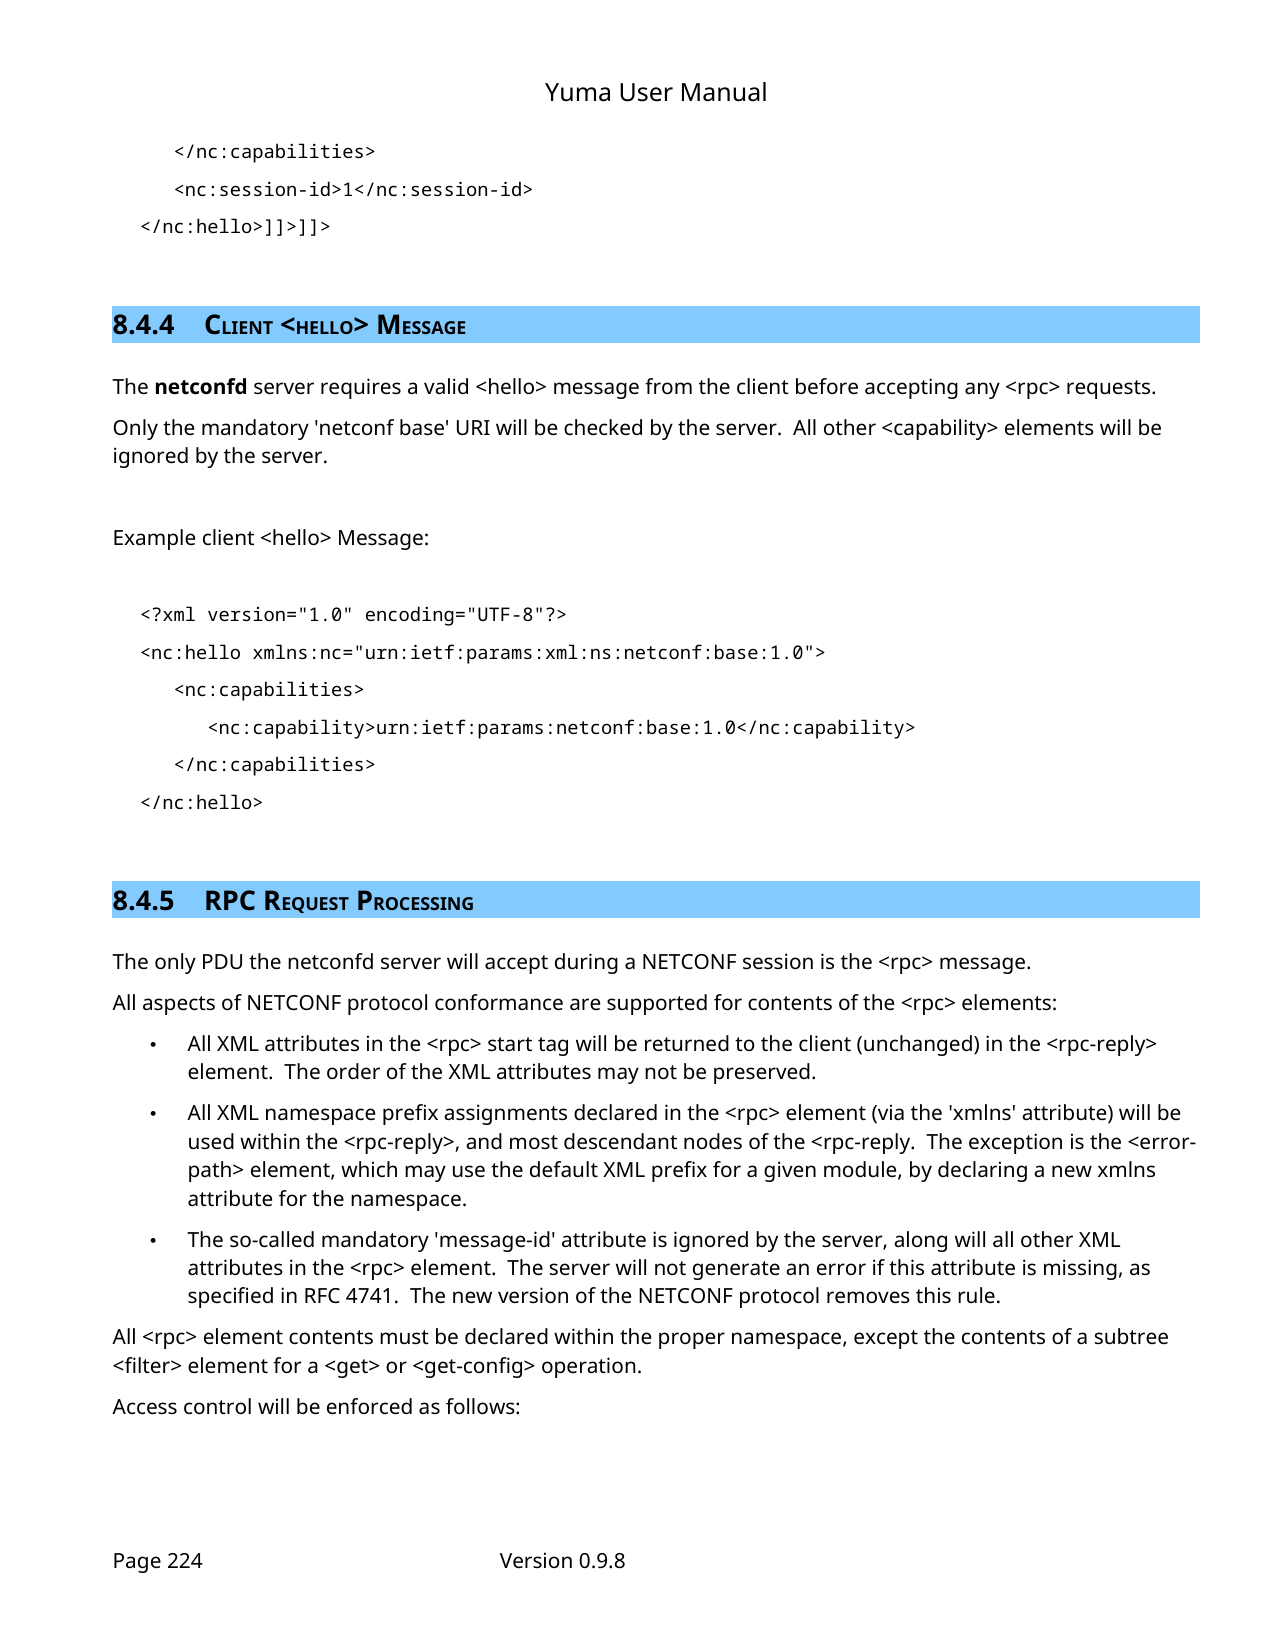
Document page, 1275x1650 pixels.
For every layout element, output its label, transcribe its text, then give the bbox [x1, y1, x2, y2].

list All XML namespace prefix assignments declared in the <rpc> element (via the 'xmlns' attribute) will be used within the <rpc-reply>, and most descendant nodes of the <rpc-reply. The exception is the <error-path> element, which may use the default XML prefix for a given module, by declaring a new xmlns attribute for the namespace. [150, 1098, 1200, 1212]
text Access control will be enforced as follows: [112, 1392, 1200, 1420]
list All XML attributes in the <rpc> start tag will be returned to the client (unchanged) in the <rpc-reply> element. The order of the XML attributes may not be preserved. [150, 1029, 1200, 1086]
text </nc:hello> [139, 789, 1200, 814]
subtitle Client <hello> Message [112, 306, 1200, 343]
text <nc:capability>urn:ietf:params:netconf:base:1.0</nc:capability> [139, 714, 1200, 739]
subtitle RPC Request Processing [112, 881, 1200, 918]
text Example client <hello> Message: [112, 523, 1200, 551]
text </nc:capabilities> [139, 138, 1200, 164]
text <?xml version="1.0" encoding="UTF-8"?> [139, 601, 1200, 627]
text Only the mandatory 'netconf base' URI will be checked by the server. All other <capability> elements will be ignored by the server. [112, 413, 1200, 469]
list The so-called mandatory 'message-id' attribute is ignored by the server, along will all other XML attributes in the <rpc> element. The server will not generate an error if this attribute is missing, as specified in RFC 4741. The new version of the NETCONF protocol removes this rule. [150, 1225, 1200, 1310]
text All <rpc> element contents must be declared within the proper namespace, except the contents of a subtree <filter> element for a <get> or <get-config> operation. [112, 1322, 1200, 1379]
text The netconfd server requires a valid <hello> message from the client before accepting any <rpc> requests. [112, 372, 1200, 400]
text <nc:capabilities> [139, 676, 1200, 702]
text </nc:capabilities> [139, 751, 1200, 777]
text <nc:hello xmlns:nc="urn:ietf:params:xml:ns:netconf:base:1.0"> [139, 639, 1200, 664]
text </nc:hello>]]>]]> [139, 213, 1200, 239]
text <nc:session-id>1</nc:session-id> [139, 176, 1200, 202]
text The only PDU the netconfd server will accept during a NETCONF session is the <rpc> message. [112, 947, 1200, 976]
text All aspects of NETCONF protocol conformance are supported for contents of the <rpc> elements: [112, 988, 1200, 1017]
